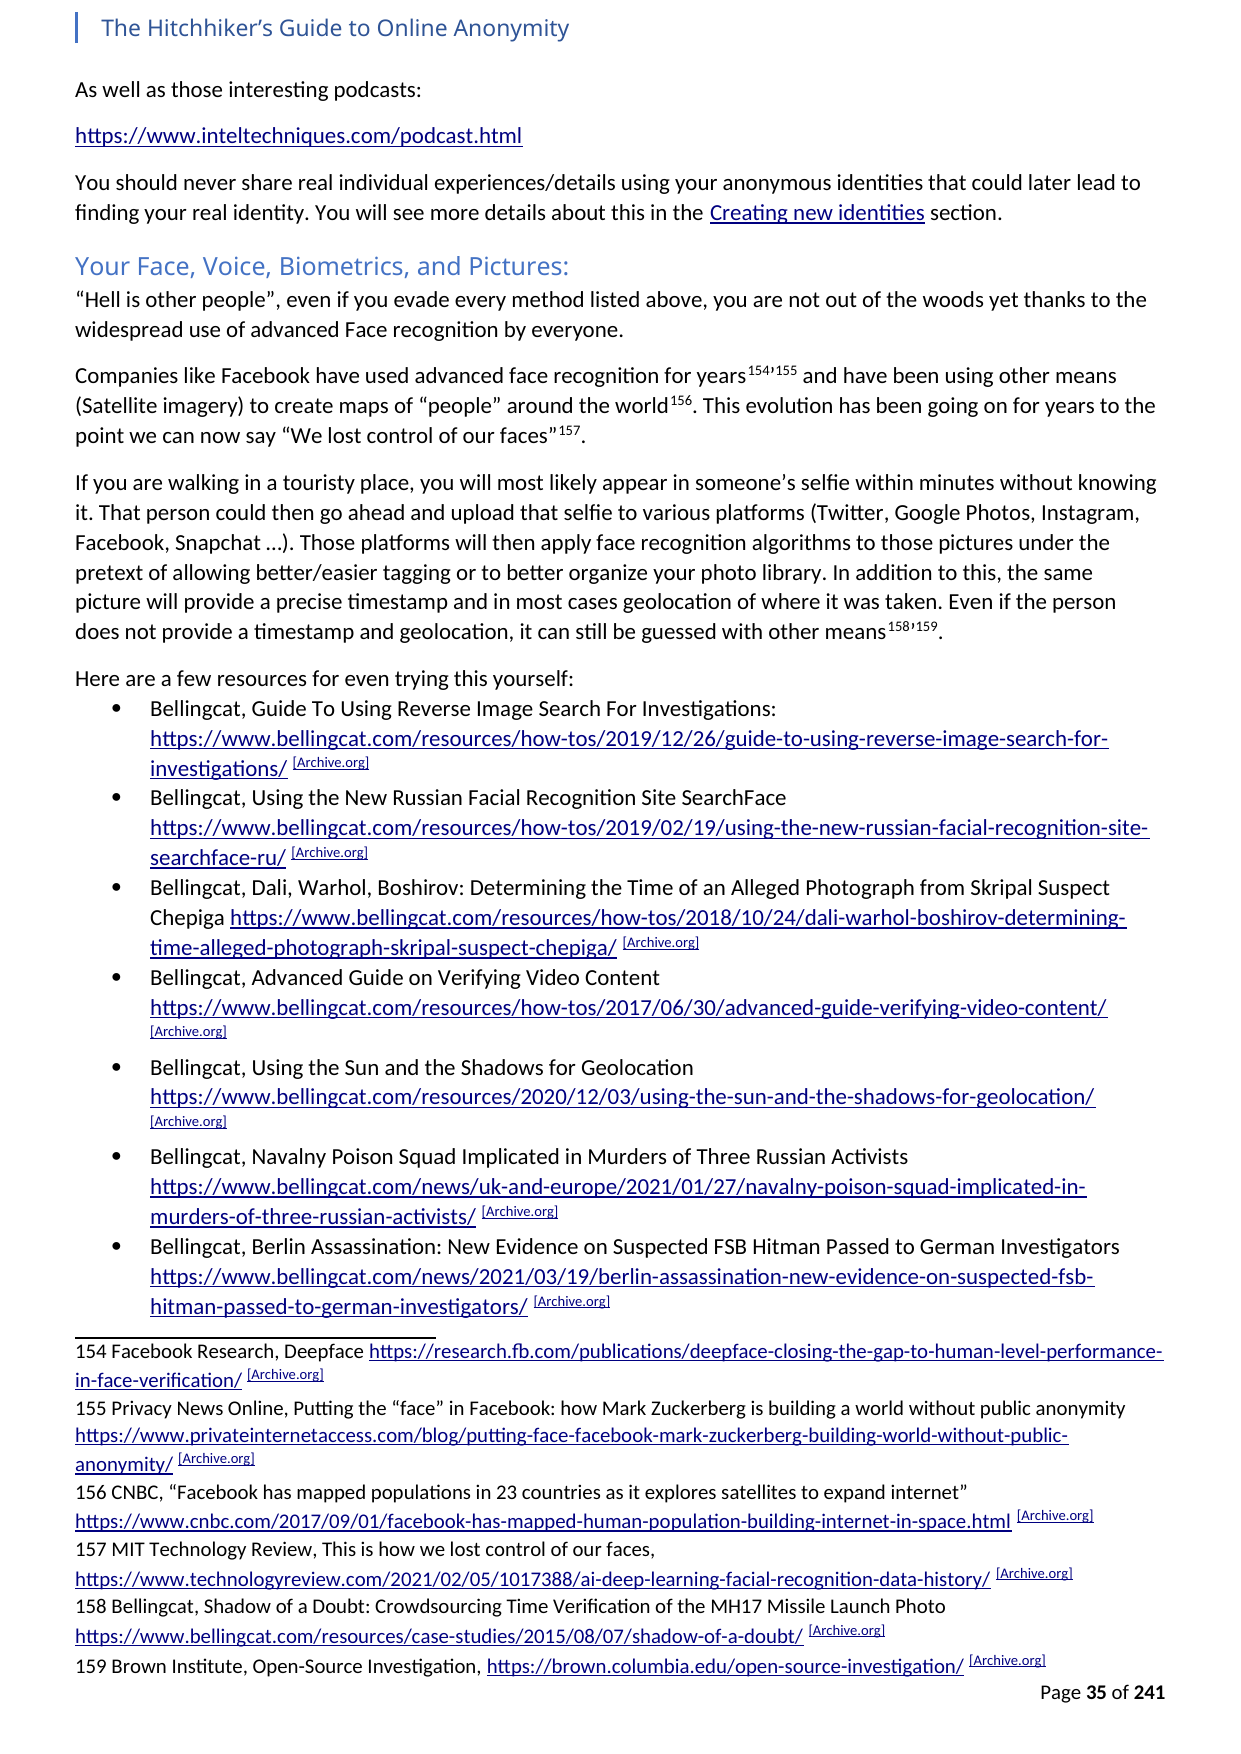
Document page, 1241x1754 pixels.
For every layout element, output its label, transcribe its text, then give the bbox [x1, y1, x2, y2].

text If you are walking in a touristy place, you will most likely appear in someone’s selfie within minutes without knowing it. That person could then go ahead and upload that selfie to various platforms (Twitter, Google Photos, Instagram, Facebook, Snapchat …). Those platforms will then apply face recognition algorithms to those pictures under the pretext of allowing better/easier tagging or to better organize your photo library. In addition to this, the same picture will provide a precise timestamp and in most cases geolocation of where it was taken. Even if the person does not provide a timestamp and geolocation, it can still be guessed with other means’. [75, 468, 1165, 645]
text Here are a few resources for even trying this yourself: [75, 664, 1165, 692]
text Privacy News Online, Putting the “face” in Facebook: how Mark Zuckerberg is building a world without public anonymity https://www.privateinternetaccess.com/blog/putting-face-facebook-mark-zuckerberg-building-world-without-public-anonymity/ [Archive.org] [75, 1395, 1165, 1477]
text You should never share real individual experiences/details using your anonymous identities that could later lead to finding your real identity. You will see more details about this in the Creating new identities section. [75, 168, 1165, 226]
subtitle Your Face, Voice, Biometrics, and Pictures: [75, 249, 1165, 283]
text Companies like Facebook have used advanced face recognition for years’ and have been using other means (Satellite imagery) to create maps of “people” around the world. This evolution has been going on for years to the point we can now say “We lost control of our faces”. [75, 362, 1165, 449]
text “Hell is other people”, even if you evade every method listed above, you are not out of the woods yet thanks to the widespread use of advanced Face recognition by everyone. [75, 285, 1165, 343]
text Facebook Research, Deepface https://research.fb.com/publications/deepface-closing-the-gap-to-human-level-performance-in-face-verification/ [Archive.org] [75, 1338, 1165, 1393]
list Bellingcat, Guide To Using Reverse Image Search For Investigations: https://www.bellingcat.com/resources/how-tos/2019/12/26/guide-to-using-reverse-image-search-for-investigations/ [Archive.org] [112, 694, 1165, 782]
text https://www.inteltechniques.com/podcast.html [75, 122, 1165, 149]
text MIT Technology Review, This is how we lost control of our faces, https://www.technologyreview.com/2021/02/05/1017388/ai-deep-learning-facial-recognition-data-history/ [Archive.org] [75, 1537, 1165, 1592]
text CNBC, “Facebook has mapped populations in 23 countries as it explores satellites to expand internet” https://www.cnbc.com/2017/09/01/facebook-has-mapped-human-population-building-internet-in-space.html [Archive.org] [75, 1479, 1165, 1535]
list Bellingcat, Berlin Assassination: New Evidence on Suspected FSB Hitman Passed to German Investigators https://www.bellingcat.com/news/2021/03/19/berlin-assassination-new-evidence-on-suspected-fsb-hitman-passed-to-german-investigators/ [Archive.org] [112, 1232, 1165, 1320]
list Bellingcat, Dali, Warhol, Boshirov: Determining the Time of an Alleged Photograph from Skripal Suspect Chepiga https://www.bellingcat.com/resources/how-tos/2018/10/24/dali-warhol-boshirov-determining-time-alleged-photograph-skripal-suspect-chepiga/ [Archive.org] [112, 873, 1165, 961]
list Bellingcat, Navalny Poison Squad Implicated in Murders of Three Russian Activists https://www.bellingcat.com/news/uk-and-europe/2021/01/27/navalny-poison-squad-implicated-in-murders-of-three-russian-activists/ [Archive.org] [112, 1142, 1165, 1230]
list Bellingcat, Advanced Guide on Verifying Video Content https://www.bellingcat.com/resources/how-tos/2017/06/30/advanced-guide-verifying-video-content/ [Archive.org] [112, 963, 1165, 1051]
text Bellingcat, Shadow of a Doubt: Crowdsourcing Time Verification of the MH17 Missile Launch Photo https://www.bellingcat.com/resources/case-studies/2015/08/07/shadow-of-a-doubt/ [Archive.org] [75, 1594, 1165, 1649]
text Brown Institute, Open-Source Investigation, https://brown.columbia.edu/open-source-investigation/ [Archive.org] [75, 1651, 1165, 1679]
list Bellingcat, Using the New Russian Facial Recognition Site SearchFace https://www.bellingcat.com/resources/how-tos/2019/02/19/using-the-new-russian-facial-recognition-site-searchface-ru/ [Archive.org] [112, 783, 1165, 871]
list Bellingcat, Using the Sun and the Shadows for Geolocation https://www.bellingcat.com/resources/2020/12/03/using-the-sun-and-the-shadows-for-geolocation/ [Archive.org] [112, 1053, 1165, 1140]
text As well as those interesting podcasts: [75, 75, 1165, 103]
